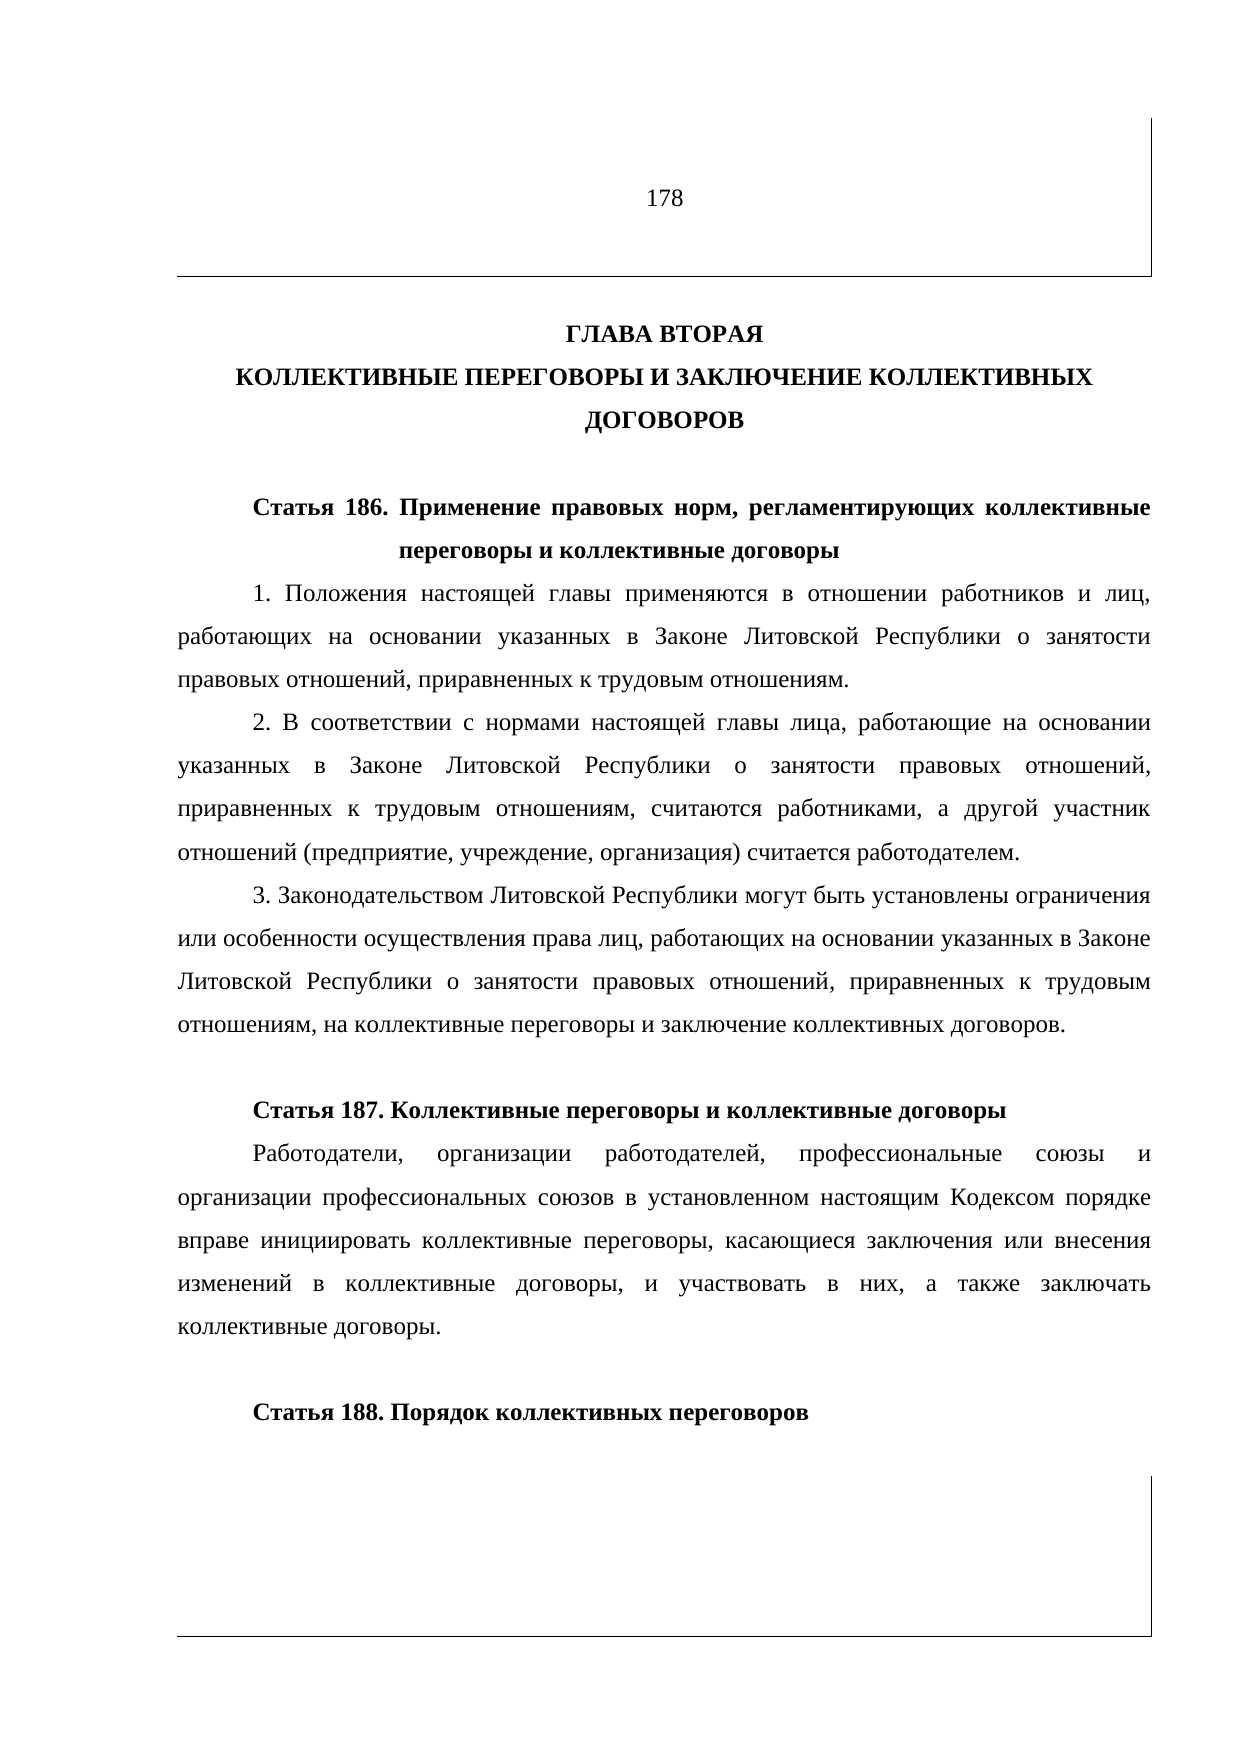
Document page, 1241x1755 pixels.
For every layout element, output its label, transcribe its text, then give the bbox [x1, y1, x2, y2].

text Статья 186. Применение правовых норм, регламентирующих коллективные переговоры и коллективные договоры [252, 492, 1152, 563]
text Статья 188. Порядок коллективных переговоров [177, 1397, 1152, 1426]
text ГЛАВА ВТОРАЯ [177, 319, 1152, 348]
text Статья 187. Коллективные переговоры и коллективные договоры [177, 1095, 1152, 1124]
text Работодатели, организации работодателей, профессиональные союзы и организации профессиональных союзов в установленном настоящим Кодексом порядке вправе инициировать коллективные переговоры, касающиеся заключения или внесения изменений в коллективные договоры, и участвовать в них, а также заключать коллективные договоры. [177, 1138, 1152, 1340]
text 2. В соответствии с нормами настоящей главы лица, работающие на основании указанных в Законе Литовской Республики о занятости правовых отношений, приравненных к трудовым отношениям, считаются работниками, а другой участник отношений (предприятие, учреждение, организация) считается работодателем. [177, 707, 1152, 865]
text 1. Положения настоящей главы применяются в отношении работников и лиц, работающих на основании указанных в Законе Литовской Республики о занятости правовых отношений, приравненных к трудовым отношениям. [177, 578, 1152, 693]
text 3. Законодательством Литовской Республики могут быть установлены ограничения или особенности осуществления права лиц, работающих на основании указанных в Законе Литовской Республики о занятости правовых отношений, приравненных к трудовым отношениям, на коллективные переговоры и заключение коллективных договоров. [177, 880, 1152, 1038]
text КОЛЛЕКТИВНЫЕ ПЕРЕГОВОРЫ И ЗАКЛЮЧЕНИЕ КОЛЛЕКТИВНЫХ ДОГОВОРОВ [177, 362, 1152, 434]
